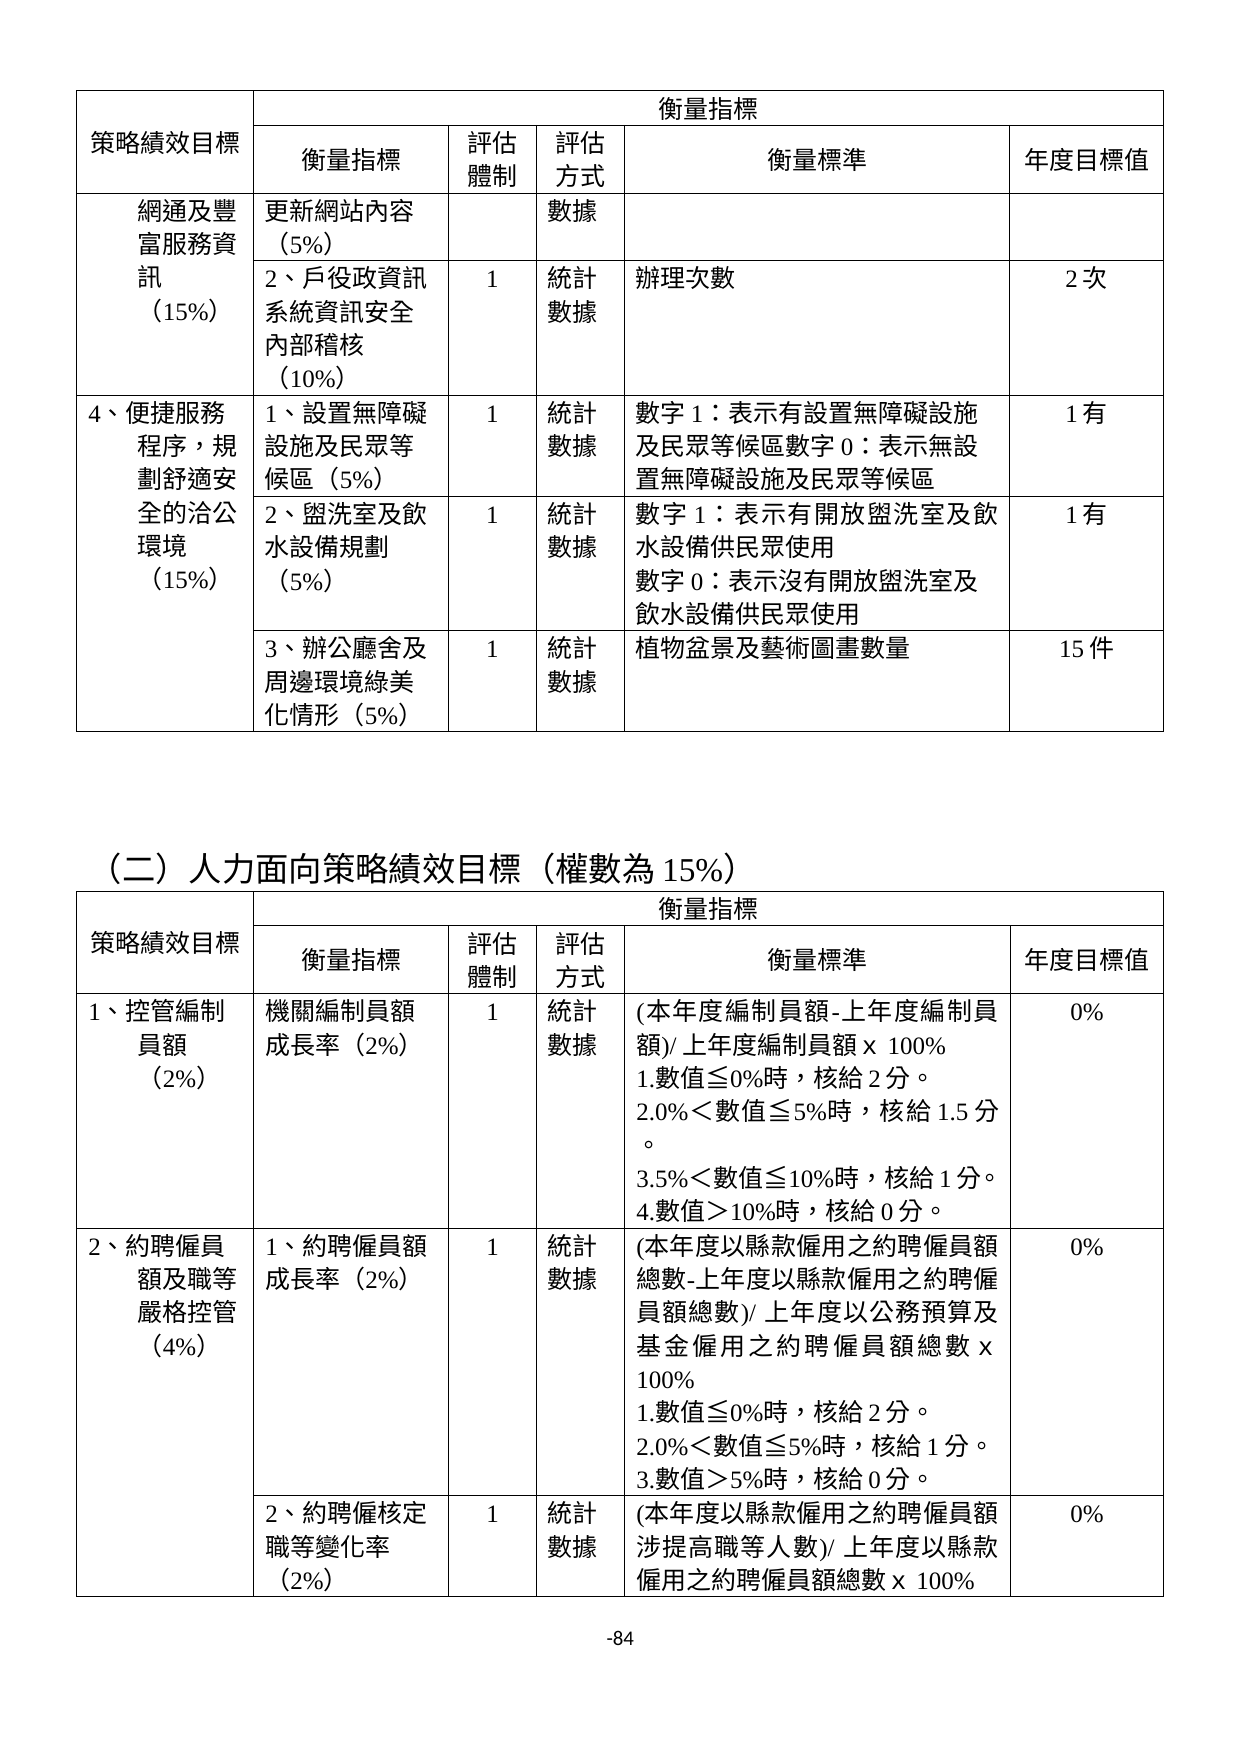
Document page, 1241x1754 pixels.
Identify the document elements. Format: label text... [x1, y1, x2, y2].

table_header 策略績效目標 [77, 892, 253, 993]
table_cell 1 [449, 396, 536, 496]
table_cell 2、約聘僱核定職等變化率（2%） [254, 1496, 448, 1596]
table_cell 1 [449, 1229, 536, 1495]
table_cell 1 [449, 631, 536, 731]
table_cell 衡量指標 [254, 926, 448, 993]
table_cell [77, 1495, 253, 1596]
table_cell (本年度以縣款僱用之約聘僱員額涉提高職等人數)/ 上年度以縣款僱用之約聘僱員額總數ｘ100% [625, 1496, 1010, 1596]
table_cell 1、約聘僱員額成長率（2%） [254, 1229, 448, 1495]
table_cell 約聘僱員額及職等嚴格控管（4%） [77, 1229, 253, 1495]
table_cell 統計數據 [537, 261, 624, 394]
table_cell 0% [1011, 994, 1163, 1227]
table_cell 配合戶政e 網通及豐富服務資訊（15%） [77, 194, 253, 394]
table_cell 1有 [1010, 396, 1163, 496]
table_cell 數字1：表示有開放盥洗室及飲水設備供民眾使用 數字0：表示沒有開放盥洗室及飲水設備供民眾使用 [625, 497, 1009, 630]
table_cell 1 [449, 1496, 536, 1596]
table_cell 衡量標準 [625, 926, 1010, 993]
table_cell 便捷服務程序，規劃舒適安全的洽公環境（15%） [77, 396, 253, 731]
table_cell 統計數據 [537, 1229, 624, 1495]
table_cell 1 [449, 261, 536, 394]
table_cell 15件 [1010, 631, 1163, 731]
table_cell 3、辦公廳舍及周邊環境綠美化情形（5%） [254, 631, 448, 731]
table_cell 0% [1011, 1496, 1163, 1596]
table_cell (本年度編制員額-上年度編制員額)/ 上年度編制員額ｘ100% 1.數值≦0%時，核給2分。 2.0%＜數值≦5%時，核給1.5分。 3.5%＜數值≦10%時，核給1分。 4.數值＞10%時，核給0分。 [625, 994, 1010, 1227]
table_cell 年度目標值 [1011, 926, 1163, 993]
table_cell 機關編制員額成長率（2%） [254, 994, 448, 1227]
table_cell [1010, 194, 1163, 260]
table_cell 0% [1011, 1229, 1163, 1495]
table_cell 統計數據 [537, 497, 624, 630]
table_cell 更新網站內容（5%） [254, 194, 448, 260]
text （二）人力面向策略績效目標（權數為15%） [88, 843, 1152, 891]
table_cell 1 [449, 497, 536, 630]
table_cell 年度目標值 [1010, 126, 1163, 192]
table_cell 2次 [1010, 261, 1163, 394]
table_cell [625, 194, 1009, 260]
table_cell (本年度以縣款僱用之約聘僱員額總數-上年度以縣款僱用之約聘僱員額總數)/ 上年度以公務預算及基金僱用之約聘僱員額總數ｘ100% 1.數值≦0%時，核給2分。 2.0%＜數值≦5%時，核給1分。 3.數值＞5%時，核給0分。 [625, 1229, 1010, 1495]
table_cell 評估方式 [537, 126, 624, 192]
table_cell 辦理次數 [625, 261, 1009, 394]
table_cell 1有 [1010, 497, 1163, 630]
table_cell 衡量標準 [625, 126, 1009, 192]
table_cell 評估體制 [449, 926, 536, 993]
table_cell 數字1：表示有設置無障礙設施及民眾等候區數字0：表示無設置無障礙設施及民眾等候區 [625, 396, 1009, 496]
table_cell 植物盆景及藝術圖畫數量 [625, 631, 1009, 731]
table_header 策略績效目標 [77, 91, 253, 192]
table_cell 評估體制 [449, 126, 536, 192]
table_cell 數據 [537, 194, 624, 260]
table_cell 1、設置無障礙設施及民眾等候區（5%） [254, 396, 448, 496]
table_cell 2、戶役政資訊系統資訊安全內部稽核（10%） [254, 261, 448, 394]
table_cell 控管編制員額（2%） [77, 994, 253, 1227]
table_cell 2、盥洗室及飲水設備規劃（5%） [254, 497, 448, 630]
table_cell 統計數據 [537, 631, 624, 731]
table_cell 1 [449, 994, 536, 1227]
table_cell 評估方式 [537, 926, 624, 993]
table_cell [449, 194, 536, 260]
table_cell 衡量指標 [254, 126, 448, 192]
table_cell 統計數據 [537, 1496, 624, 1596]
table_header 衡量指標 [254, 892, 1163, 925]
table_cell 統計數據 [537, 396, 624, 496]
table_header 衡量指標 [254, 91, 1163, 125]
table_cell 統計數據 [537, 994, 624, 1227]
